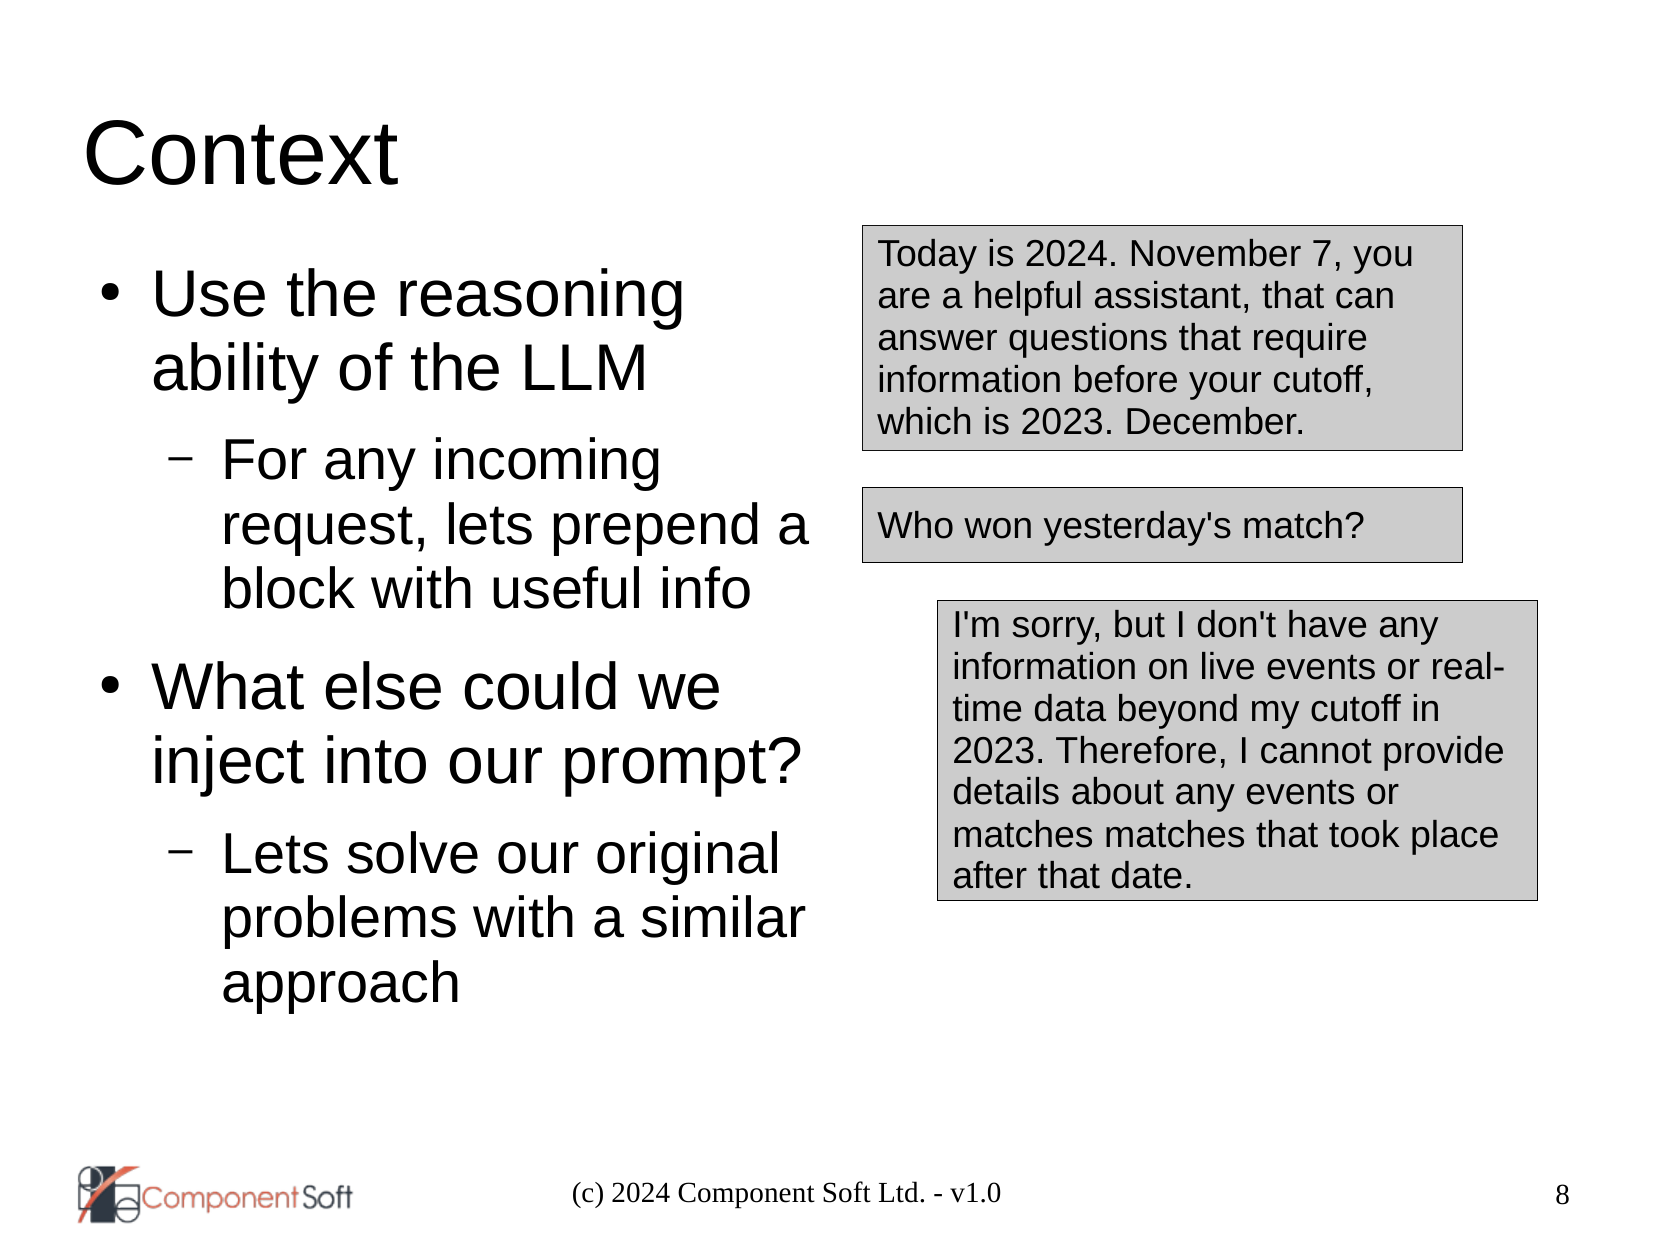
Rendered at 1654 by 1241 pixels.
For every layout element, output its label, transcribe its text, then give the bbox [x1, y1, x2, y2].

text_box I'm sorry, but I don't have any information on live events or real-time data beyond my cutoff in 2023. Therefore, I cannot provide details about any events or matches matches that took place after that date. [937, 600, 1538, 901]
text_box Who won yesterday's match? [862, 487, 1463, 563]
list Use the reasoning ability of the LLM For any incoming request, lets prepend a block with useful info What else could we inject into our prompt? Lets solve our original problems with a similar approach [80, 256, 826, 1015]
picture [75, 1162, 357, 1227]
title Context [82, 49, 1571, 257]
text_box Today is 2024. November 7, you are a helpful assistant, that can answer questions that require information before your cutoff, which is 2023. December. [862, 225, 1463, 451]
